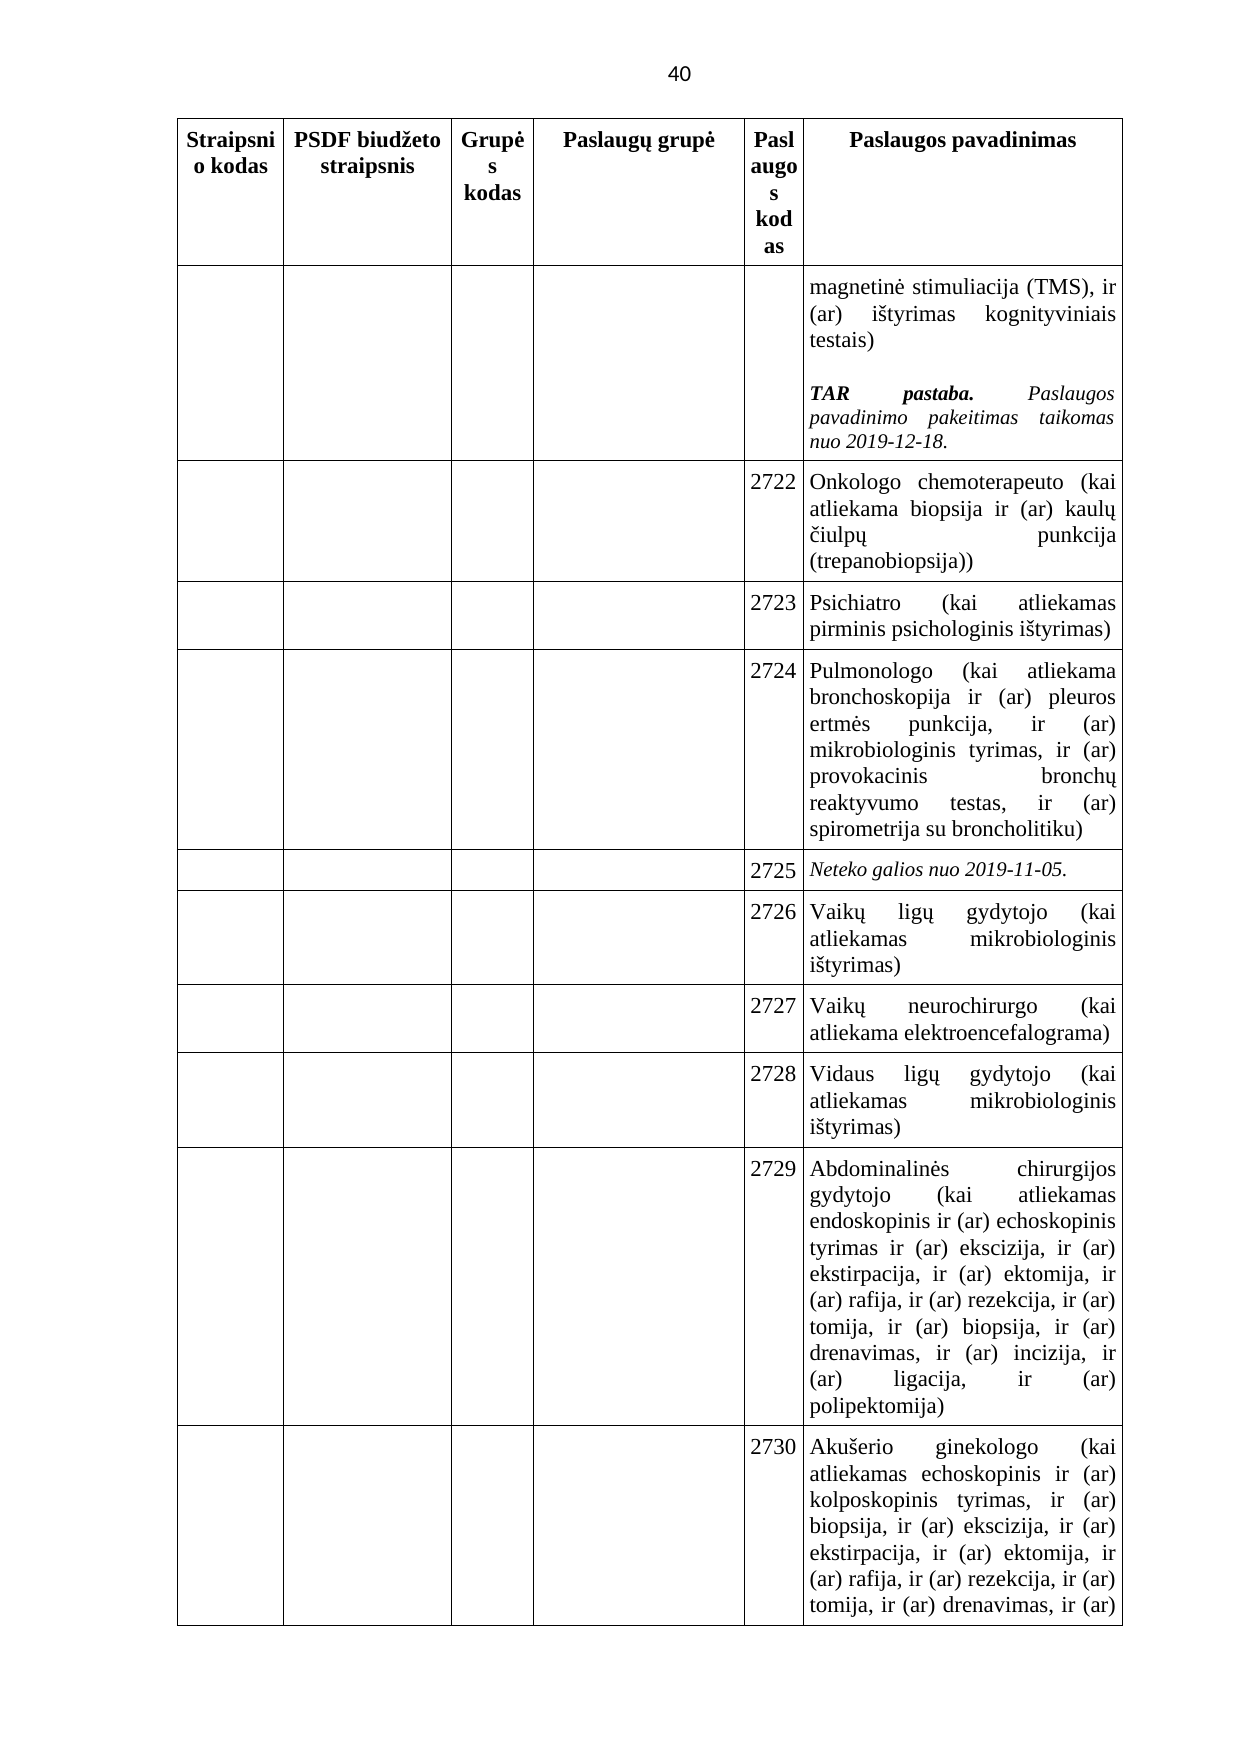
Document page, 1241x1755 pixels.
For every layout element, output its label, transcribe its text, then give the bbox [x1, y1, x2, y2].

table_cell [284, 1053, 451, 1147]
table_header Paslaugos kodas [745, 119, 803, 265]
table_cell Psichiatro (kai atliekamas pirminis psichologinis ištyrimas) [804, 582, 1122, 649]
table_cell [452, 850, 533, 890]
table_cell [452, 650, 533, 848]
table_cell [284, 850, 451, 890]
table_cell [534, 891, 744, 984]
table_cell Neteko galios nuo 2019-11-05. [804, 850, 1122, 890]
table_cell Akušerio ginekologo (kai atliekamas echoskopinis ir (ar) kolposkopinis tyrimas, ir (ar) biopsija, ir (ar) ekscizija, ir (ar) ekstirpacija, ir (ar) ektomija, ir (ar) rafija, ir (ar) rezekcija, ir (ar) tomija, ir (ar) drenavimas, ir (ar) [804, 1426, 1122, 1625]
table_header Grupės kodas [452, 119, 533, 265]
table_cell [745, 266, 803, 460]
table_cell [452, 266, 533, 460]
table_cell Onkologo chemoterapeuto (kai atliekama biopsija ir (ar) kaulų čiulpų punkcija (trepanobiopsija)) [804, 461, 1122, 581]
table_header Paslaugos pavadinimas [804, 119, 1122, 265]
table_header Straipsnio kodas [178, 119, 283, 265]
table_cell [284, 266, 451, 460]
table_cell magnetinė stimuliacija (TMS), ir (ar) ištyrimas kognityviniais testais) TAR pastaba. Paslaugos pavadinimo pakeitimas taikomas nuo 2019-12-18. [804, 266, 1122, 460]
table_cell [534, 1053, 744, 1147]
table_cell 2728 [745, 1053, 803, 1147]
table_header PSDF biudžeto straipsnis [284, 119, 451, 265]
table_cell [534, 1148, 744, 1425]
table_cell [534, 985, 744, 1052]
table_cell [284, 582, 451, 649]
table_cell [178, 582, 283, 649]
table_cell 2723 [745, 582, 803, 649]
table_cell 2730 [745, 1426, 803, 1625]
table_cell [452, 985, 533, 1052]
table_header Paslaugų grupė [534, 119, 744, 265]
table_cell Vidaus ligų gydytojo (kai atliekamas mikrobiologinis ištyrimas) [804, 1053, 1122, 1147]
table_cell [178, 461, 283, 581]
table_cell [452, 1426, 533, 1625]
table_cell [534, 582, 744, 649]
table_cell [178, 650, 283, 848]
table_cell [178, 985, 283, 1052]
table_cell Pulmonologo (kai atliekama bronchoskopija ir (ar) pleuros ertmės punkcija, ir (ar) mikrobiologinis tyrimas, ir (ar) provokacinis bronchų reaktyvumo testas, ir (ar) spirometrija su broncholitiku) [804, 650, 1122, 848]
table_cell 2727 [745, 985, 803, 1052]
table_cell [534, 850, 744, 890]
table_cell [452, 1148, 533, 1425]
table_cell 2724 [745, 650, 803, 848]
table_cell [284, 650, 451, 848]
table_cell [452, 582, 533, 649]
table_cell Abdominalinės chirurgijos gydytojo (kai atliekamas endoskopinis ir (ar) echoskopinis tyrimas ir (ar) ekscizija, ir (ar) ekstirpacija, ir (ar) ektomija, ir (ar) rafija, ir (ar) rezekcija, ir (ar) tomija, ir (ar) biopsija, ir (ar) drenavimas, ir (ar) incizija, ir (ar) ligacija, ir (ar) polipektomija) [804, 1148, 1122, 1425]
table_cell Vaikų neurochirurgo (kai atliekama elektroencefalograma) [804, 985, 1122, 1052]
table_cell 2726 [745, 891, 803, 984]
table_cell [178, 1426, 283, 1625]
table_cell 2725 [745, 850, 803, 890]
table_cell [284, 985, 451, 1052]
table_cell [178, 891, 283, 984]
table_cell 2722 [745, 461, 803, 581]
table_cell [178, 266, 283, 460]
table_cell [284, 1148, 451, 1425]
table_cell [178, 850, 283, 890]
table_cell [452, 1053, 533, 1147]
table_cell 2729 [745, 1148, 803, 1425]
table_cell [534, 1426, 744, 1625]
table_cell [534, 266, 744, 460]
table_cell [284, 461, 451, 581]
table_cell [452, 461, 533, 581]
table_cell Vaikų ligų gydytojo (kai atliekamas mikrobiologinis ištyrimas) [804, 891, 1122, 984]
table_cell [284, 1426, 451, 1625]
table_cell [534, 461, 744, 581]
table_cell [452, 891, 533, 984]
table_cell [284, 891, 451, 984]
table_cell [534, 650, 744, 848]
table_cell [178, 1148, 283, 1425]
table_cell [178, 1053, 283, 1147]
